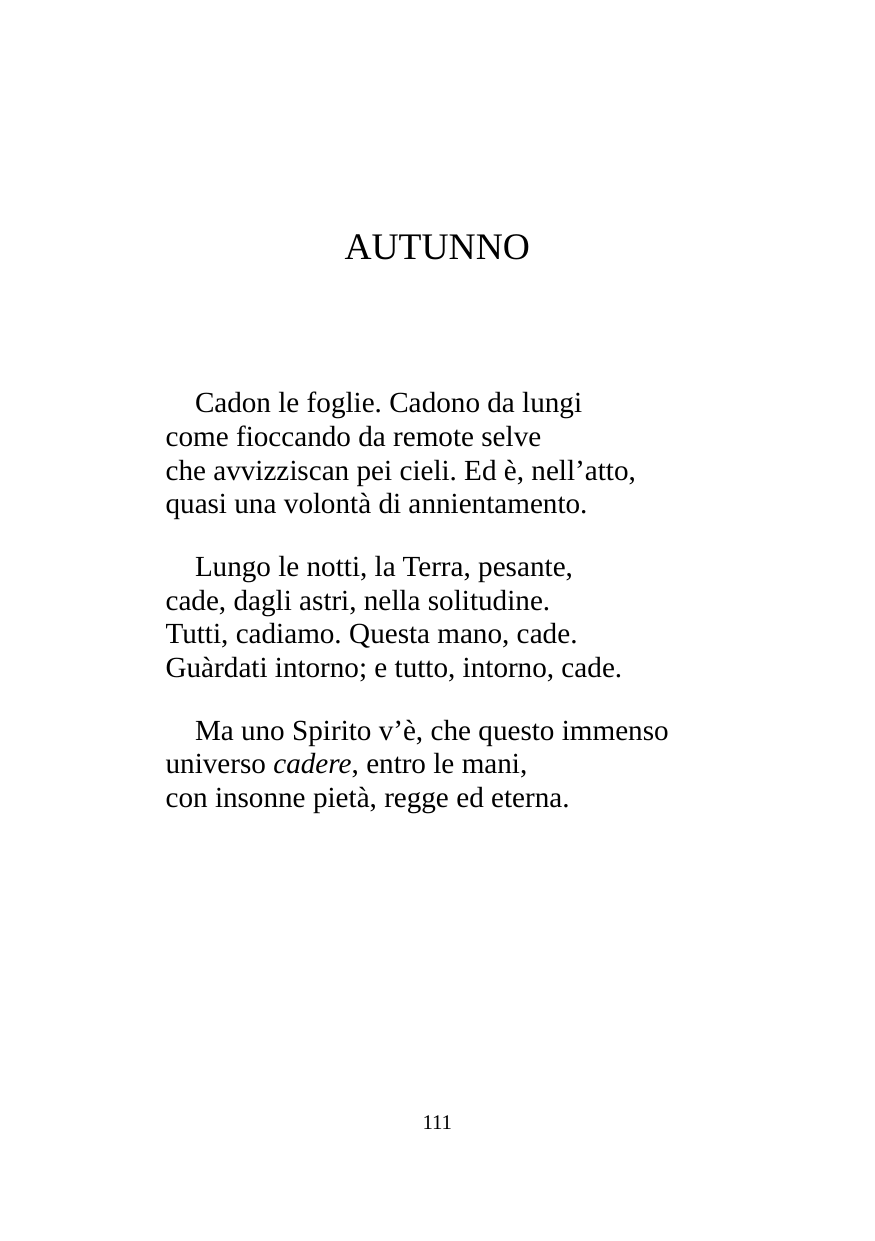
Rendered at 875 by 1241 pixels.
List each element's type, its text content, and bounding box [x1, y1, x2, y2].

text Ma uno Spirito v’è, che questo immenso universo cadere, entro le mani, con insonne pietà, regge ed eterna. [165, 713, 768, 813]
subtitle AUTUNNO [106, 224, 768, 267]
text Cadon le foglie. Cadono da lungi come fioccando da remote selve che avvizziscan pei cieli. Ed è, nell’atto, quasi una volontà di annientamento. [165, 386, 768, 520]
text Lungo le notti, la Terra, pesante, cade, dagli astri, nella solitudine. Tutti, cadiamo. Questa mano, cade. Guàrdati intorno; e tutto, intorno, cade. [165, 549, 768, 683]
